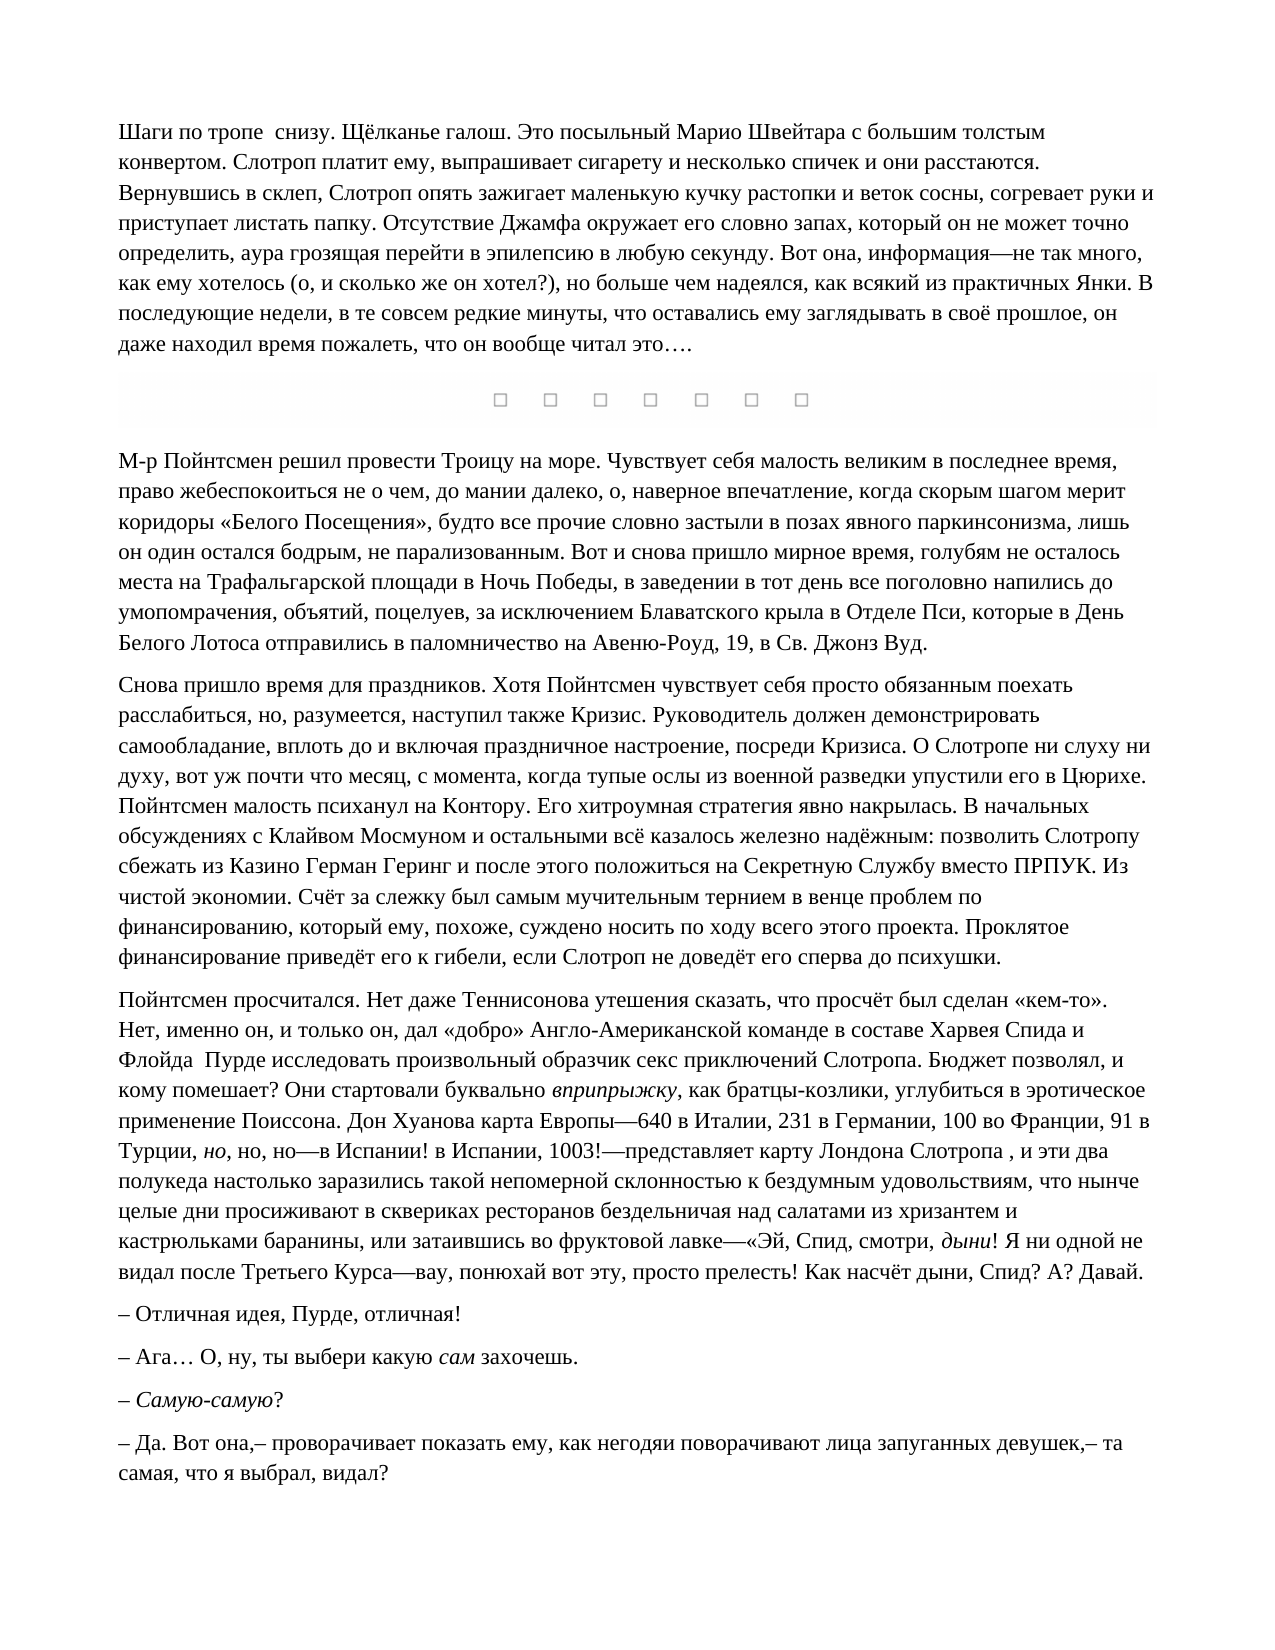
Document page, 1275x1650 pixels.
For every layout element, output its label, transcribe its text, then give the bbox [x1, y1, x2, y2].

text – Отличная идея, Пурде, отличная! [118, 1301, 1157, 1327]
picture [118, 372, 1157, 428]
text Шаги по тропе снизу. Щёлканье галош. Это посыльный Марио Швейтара с большим толстым конвертом. Слотроп платит ему, выпрашивает сигарету и несколько спичек и они расстаются. Вернувшись в склеп, Слотроп опять зажигает маленькую кучку растопки и веток сосны, согревает руки и приступает листать папку. Отсутствие Джамфа окружает его словно запах, который он не может точно определить, аура грозящая перейти в эпилепсию в любую секунду. Вот она, информация—не так много, как ему хотелось (о, и сколько же он хотел?), но больше чем надеялся, как всякий из практичных Янки. В последующие недели, в те совсем редкие минуты, что оставались ему заглядывать в своё прошлое, он даже находил время пожалеть, что он вообще читал это…. [118, 118, 1157, 356]
text – Ага… О, ну, ты выбери какую сам захочешь. [118, 1343, 1157, 1369]
text М-р Пойнтсмен решил провести Троицу на море. Чувствует себя малость великим в последнее время, право жебеспокоиться не о чем, до мании далеко, о, наверное впечатление, когда скорым шагом мерит коридоры «Белого Посещения», будто все прочие словно застыли в позах явного паркинсонизма, лишь он один остался бодрым, не парализованным. Вот и снова пришло мирное время, голубям не осталось места на Трафальгарской площади в Ночь Победы, в заведении в тот день все поголовно напились до умопомрачения, объятий, поцелуев, за исключением Блаватского крыла в Отделе Пси, которые в День Белого Лотоса отправились в паломничество на Авеню-Роуд, 19, в Св. Джонз Вуд. [118, 428, 1157, 655]
text Пойнтсмен просчитался. Нет даже Теннисонова утешения сказать, что просчёт был сделан «кем-то». Нет, именно он, и только он, дал «добро» Англо-Американской команде в составе Харвея Спида и Флойда Пурде исследовать произвольный образчик секс приключений Слотропа. Бюджет позволял, и кому помешает? Они стартовали буквально вприпрыжку, как братцы-козлики, углубиться в эротическое применение Поиссона. Дон Хуанова карта Европы—640 в Италии, 231 в Германии, 100 во Франции, 91 в Турции, но, но, но—в Испании! в Испании, 1003!—представляет карту Лондона Слотропа , и эти два полукеда настолько заразились такой непомерной склонностью к бездумным удовольствиям, что нынче целые дни просиживают в сквериках ресторанов бездельничая над салатами из хризантем и кастрюльками баранины, или затаившись во фруктовой лавке—«Эй, Спид, смотри, дыни! Я ни одной не видал после Третьего Курса—вау, понюхай вот эту, просто прелесть! Как насчёт дыни, Спид? А? Давай. [118, 986, 1157, 1284]
text – Да. Вот она,– проворачивает показать ему, как негодяи поворачивают лица запуганных девушек,– та самая, что я выбрал, видал? [118, 1429, 1157, 1485]
text Снова пришло время для праздников. Хотя Пойнтсмен чувствует себя просто обязанным поехать расслабиться, но, разумеется, наступил также Кризис. Руководитель должен демонстрировать самообладание, вплоть до и включая праздничное настроение, посреди Кризиса. О Слотропе ни слуху ни духу, вот уж почти что месяц, с момента, когда тупые ослы из военной разведки упустили его в Цюрихе. Пойнтсмен малость психанул на Контору. Его хитроумная стратегия явно накрылась. В начальных обсуждениях с Клайвом Мосмуном и остальными всё казалось железно надёжным: позволить Слотропу сбежать из Казино Герман Геринг и после этого положиться на Секретную Службу вместо ПРПУК. Из чистой экономии. Счёт за слежку был самым мучительным тернием в венце проблем по финансированию, который ему, похоже, суждено носить по ходу всего этого проекта. Проклятое финансирование приведёт его к гибели, если Слотроп не доведёт его сперва до психушки. [118, 671, 1157, 969]
text – Самую-самую? [118, 1386, 1157, 1412]
